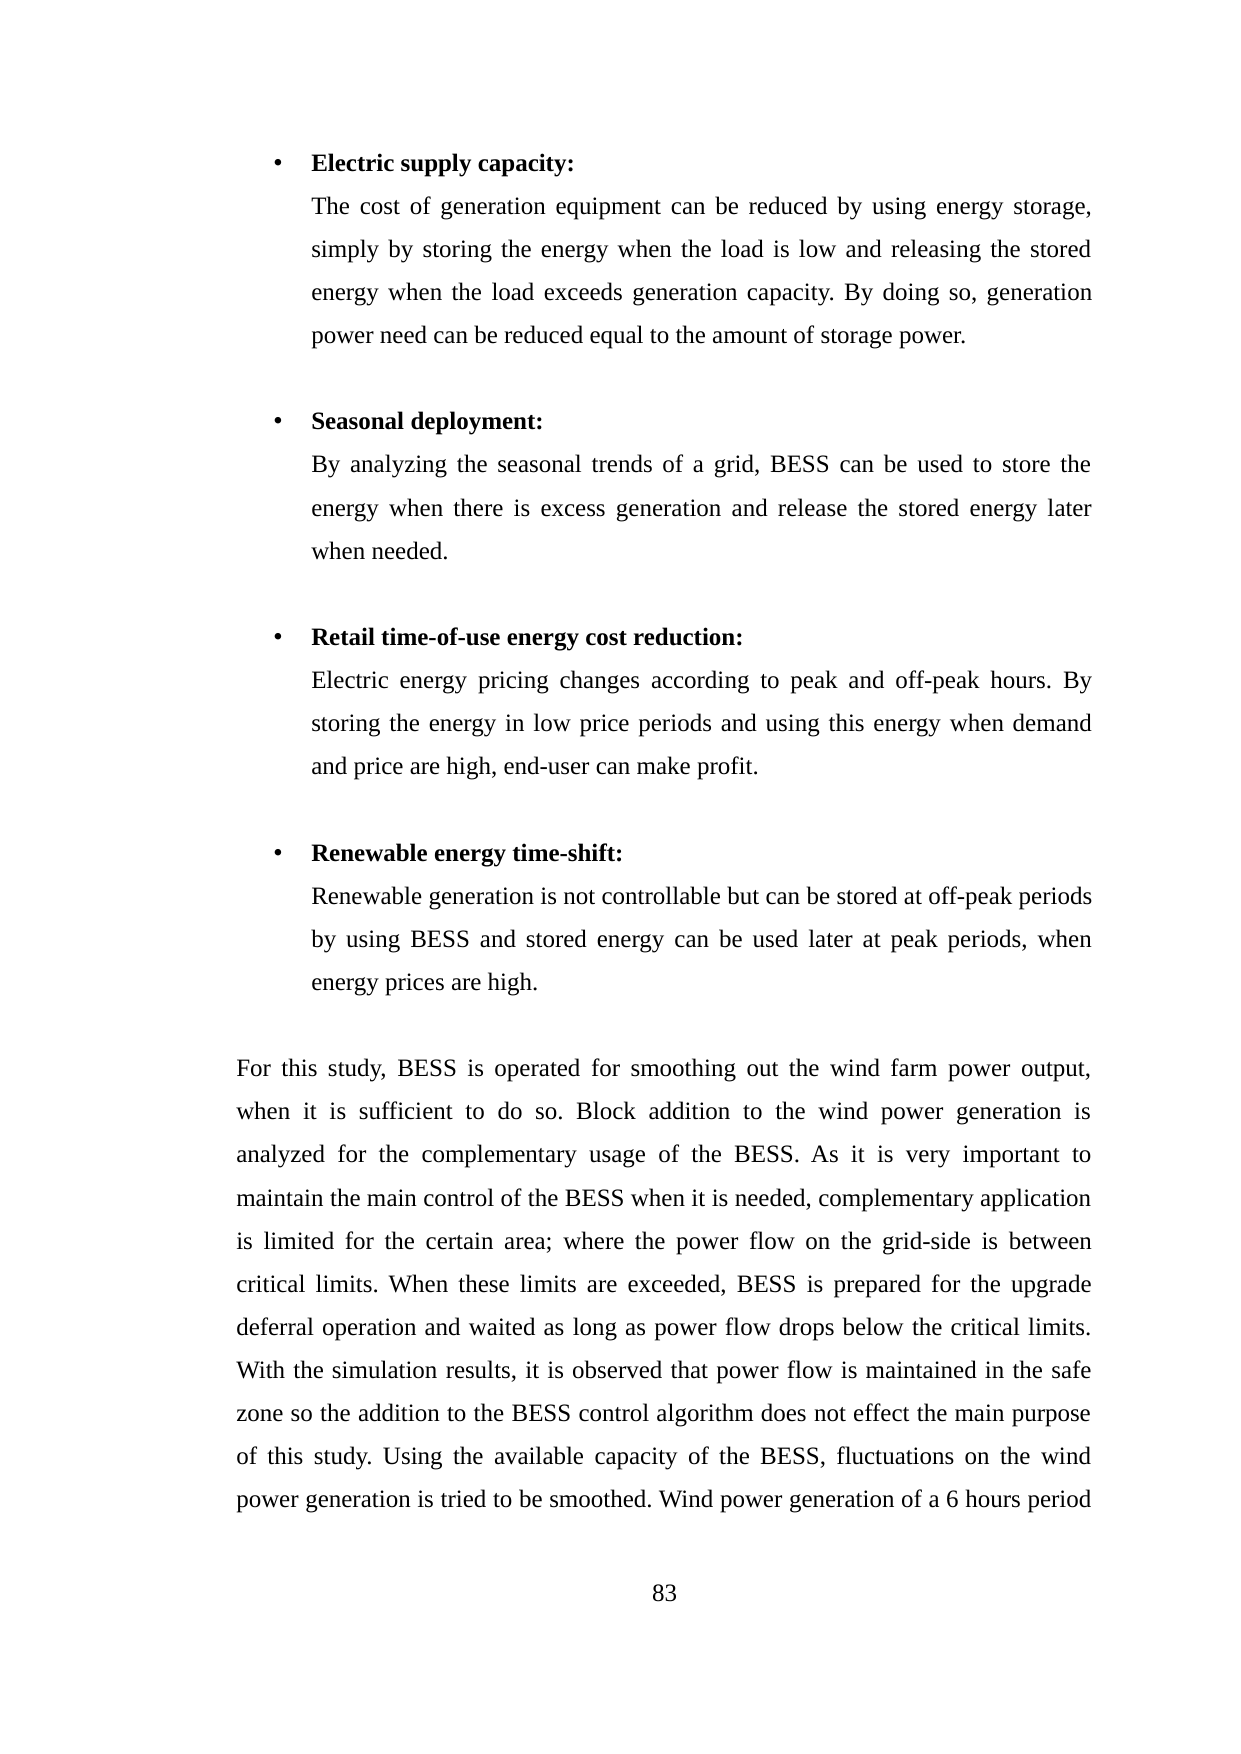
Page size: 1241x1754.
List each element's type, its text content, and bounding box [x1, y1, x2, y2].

list By analyzing the seasonal trends of a grid, BESS can be used to store the energy when there is excess generation and release the stored energy later when needed. [273, 449, 1093, 564]
list Electric energy pricing changes according to peak and off-peak hours. By storing the energy in low price periods and using this energy when demand and price are high, end-user can make profit. [273, 665, 1093, 780]
list Electric supply capacity: [273, 148, 1093, 176]
list Retail time-of-use energy cost reduction: [273, 622, 1093, 651]
list The cost of generation equipment can be reduced by using energy storage, simply by storing the energy when the load is low and releasing the stored energy when the load exceeds generation capacity. By doing so, generation power need can be reduced equal to the amount of storage power. [273, 191, 1093, 349]
list Seasonal deployment: [273, 406, 1093, 435]
list Renewable energy time-shift: [273, 838, 1093, 866]
text For this study, BESS is operated for smoothing out the wind farm power output, when it is sufficient to do so. Block addition to the wind power generation is analyzed for the complementary usage of the BESS. As it is very important to maintain the main control of the BESS when it is needed, complementary application is limited for the certain area; where the power flow on the grid-side is between critical limits. When these limits are exceeded, BESS is prepared for the upgrade deferral operation and waited as long as power flow drops below the critical limits. With the simulation results, it is observed that power flow is maintained in the safe zone so the addition to the BESS control algorithm does not effect the main purpose of this study. Using the available capacity of the BESS, fluctuations on the wind power generation is tried to be smoothed. Wind power generation of a 6 hours period [236, 1053, 1093, 1513]
list Renewable generation is not controllable but can be stored at off-peak periods by using BESS and stored energy can be used later at peak periods, when energy prices are high. [273, 881, 1093, 996]
